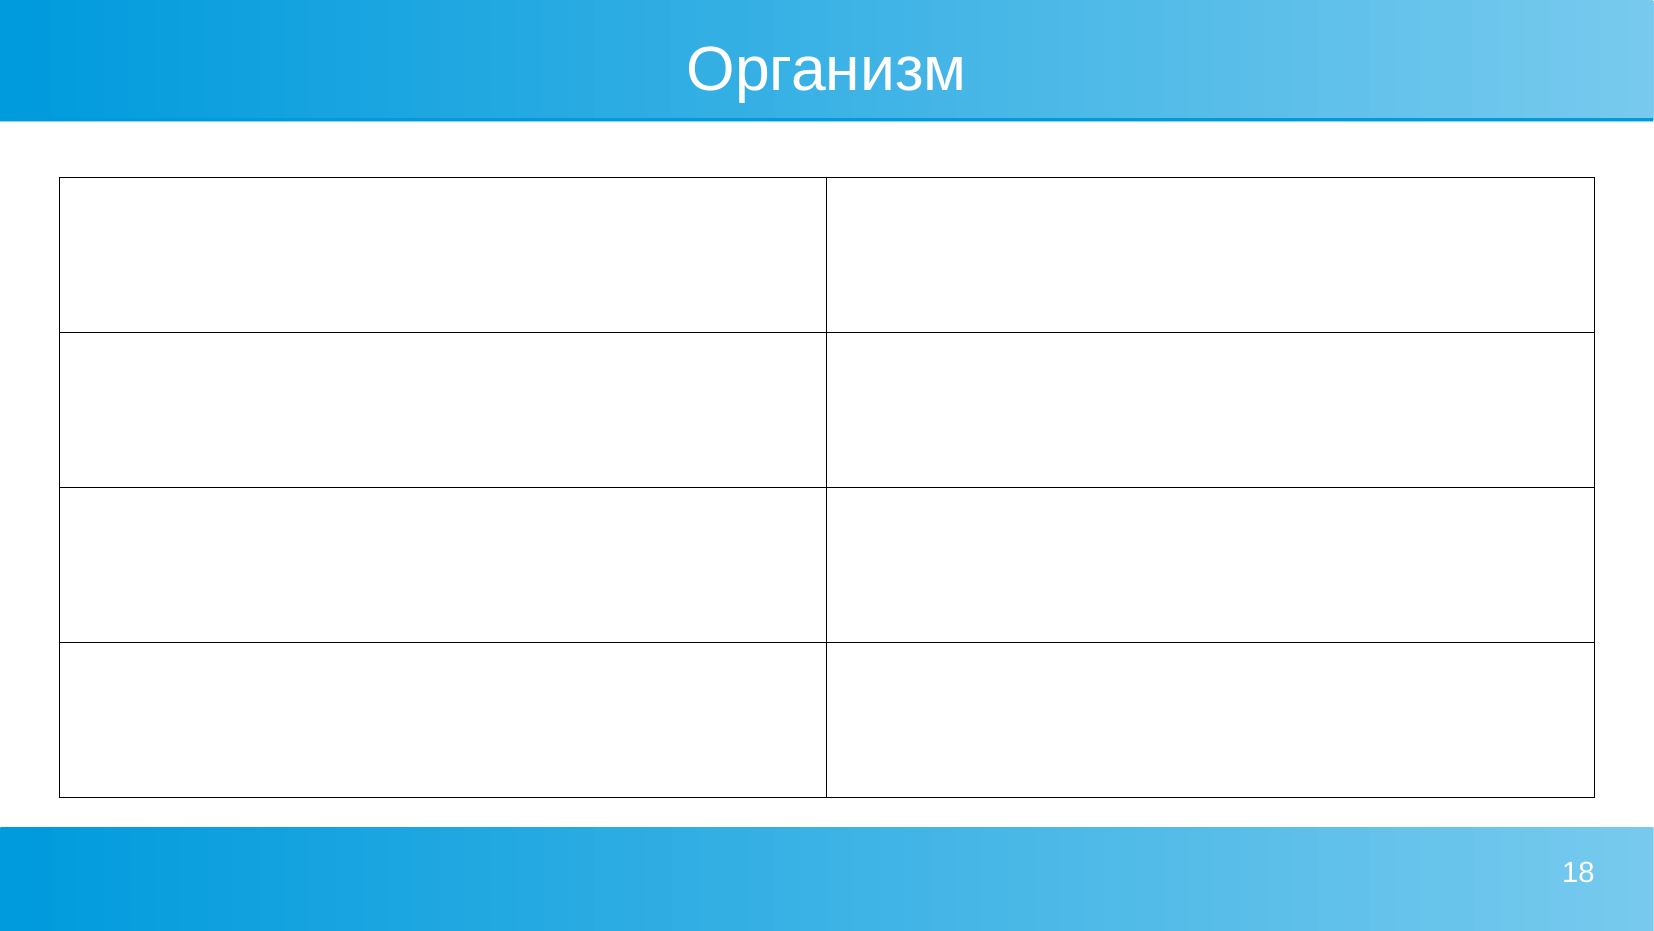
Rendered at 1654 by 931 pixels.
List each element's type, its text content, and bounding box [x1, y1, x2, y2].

table_cell [827, 333, 1594, 487]
table_cell [60, 643, 826, 797]
table_cell [60, 488, 826, 642]
table_cell [827, 643, 1594, 797]
title Организм [59, 29, 1595, 108]
table_cell [827, 488, 1594, 642]
table_header [827, 178, 1594, 332]
table_cell [60, 333, 826, 487]
table_header [60, 178, 826, 332]
